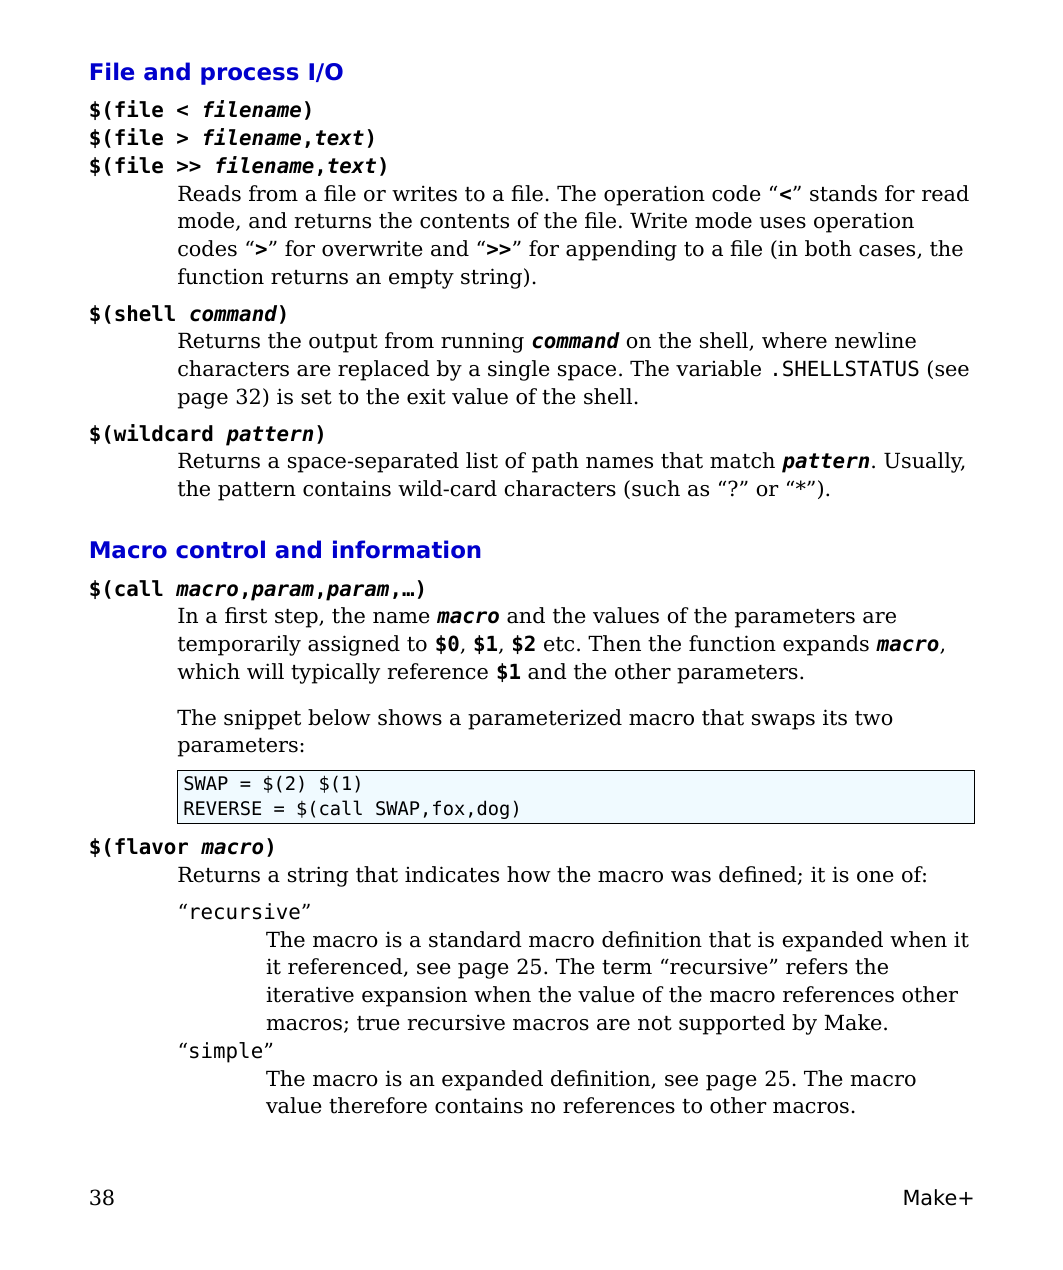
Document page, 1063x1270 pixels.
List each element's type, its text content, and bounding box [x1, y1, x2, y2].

text SWAP = $(2) $(1) [178, 771, 974, 795]
text “simple” The macro is an expanded definition, see page 24. The macro value therefore contains no references to other macros. [177, 1039, 974, 1119]
subtitle Macro control and information [88, 538, 974, 564]
subtitle File and process I/O [88, 59, 974, 86]
text $(wildcard pattern) Returns a space-separated list of path names that match pattern. Usually, the pattern contains wild-card characters (such as “?” or “*”). [88, 422, 974, 502]
text $(file >> filename,text) Reads from a file or writes to a file. The operation code “<” stands for read mode, and returns the contents of the file. Write mode uses operation codes “>” for overwrite and “>>” for appending to a file (in both cases, the function returns an empty string). [88, 154, 974, 289]
text The snippet below shows a parameterized macro that swaps its two parameters: [88, 706, 974, 758]
text $(file < filename) [88, 98, 974, 122]
text $(file > filename,text) [88, 126, 974, 150]
text “recursive” The macro is a standard macro definition that is expanded when it it referenced, see page 24. The term “recursive” refers the iterative expansion when the value of the macro references other macros; true recursive macros are not supported by Make. [177, 900, 974, 1035]
text $(shell command) Returns the output from running command on the shell, where newline characters are replaced by a single space. The variable .SHELLSTATUS (see page 31) is set to the exit value of the shell. [88, 302, 974, 409]
text $(flavor macro) Returns a string that indicates how the macro was defined; it is one of: [88, 835, 974, 887]
text REVERSE = $(call SWAP,fox,dog) [178, 795, 974, 823]
text $(call macro,param,param,…) In a first step, the name macro and the values of the parameters are temporarily assigned to $0, $1, $2 etc. Then the function expands macro, which will typically reference $1 and the other parameters. [88, 577, 974, 684]
